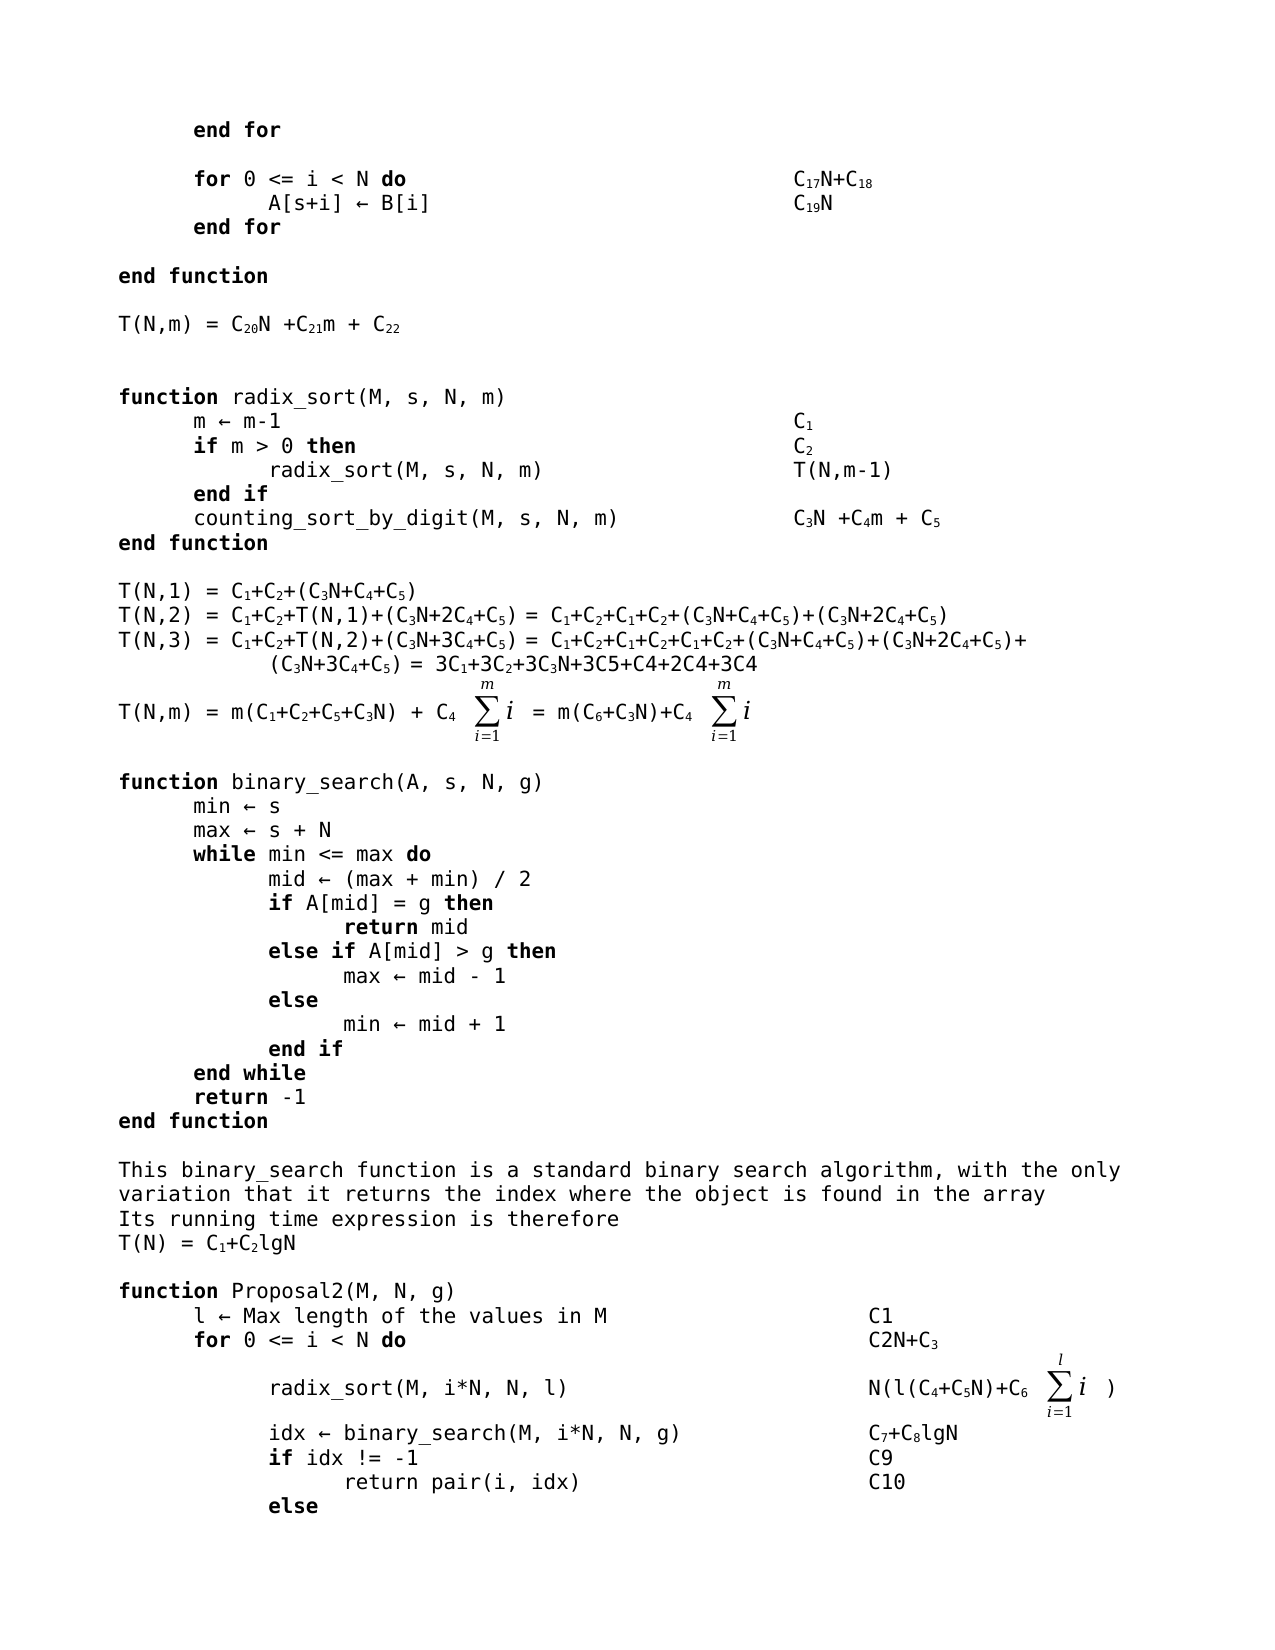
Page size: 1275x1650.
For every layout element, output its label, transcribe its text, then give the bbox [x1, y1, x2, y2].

text function binary_search(A, s, N, g) [118, 770, 1157, 794]
text This binary_search function is a standard binary search algorithm, with the only variation that it returns the index where the object is found in the array [118, 1158, 1157, 1207]
text min ← mid + 1 [118, 1012, 1157, 1037]
text T(N,m) = C20N +C21m + C22 [118, 312, 1157, 337]
text else [118, 988, 1157, 1012]
text if idx != -1 C9 [118, 1446, 1157, 1470]
text for 0 <= i < N do C2N+C3 [118, 1328, 1157, 1352]
text T(N,m) = m(C1+C2+C5+C3N) + C4= m(C6+C3N)+C4 [118, 676, 1157, 745]
text end function [118, 264, 1157, 288]
text radix_sort(M, i*N, N, l) N(l(C4+C5N)+C6) [118, 1352, 1157, 1421]
text function radix_sort(M, s, N, m) [118, 385, 1157, 409]
text return pair(i, idx) C10 [118, 1470, 1157, 1494]
text max ← mid - 1 [118, 964, 1157, 988]
text end if [118, 1037, 1157, 1061]
text min ← s [118, 794, 1157, 818]
text else if A[mid] > g then [118, 939, 1157, 964]
text Its running time expression is therefore [118, 1207, 1157, 1231]
text else [118, 1494, 1157, 1518]
text return mid [118, 915, 1157, 939]
text function Proposal2(M, N, g) [118, 1279, 1157, 1304]
text counting_sort_by_digit(M, s, N, m) C3N +C4m + C5 [118, 506, 1157, 531]
text m ← m-1 C1 [118, 409, 1157, 434]
text if m > 0 then C2 [118, 434, 1157, 458]
text if A[mid] = g then [118, 891, 1157, 915]
text end for [118, 215, 1157, 239]
text for 0 <= i < N do C17N+C18 [118, 167, 1157, 191]
text T(N,3) = C1+C2+T(N,2)+(C3N+3C4+C5) = C1+C2+C1+C2+C1+C2+(C3N+C4+C5)+(C3N+2C4+C5)+ (C3N+3C4+C5) = 3C1+3C2+3C3N+3C5+C4+2C4+3C4 [118, 628, 1157, 676]
text idx ← binary_search(M, i*N, N, g) C7+C8lgN [118, 1421, 1157, 1446]
text end function [118, 1109, 1157, 1134]
text while min <= max do [118, 842, 1157, 867]
text end while [118, 1061, 1157, 1085]
text radix_sort(M, s, N, m) T(N,m-1) [118, 458, 1157, 482]
text end function [118, 531, 1157, 555]
text mid ← (max + min) / 2 [118, 867, 1157, 891]
text end if [118, 482, 1157, 506]
text return -1 [118, 1085, 1157, 1109]
text max ← s + N [118, 818, 1157, 842]
text l ← Max length of the values in M C1 [118, 1304, 1157, 1328]
text A[s+i] ← B[i] C19N [118, 191, 1157, 215]
text T(N,1) = C1+C2+(C3N+C4+C5) [118, 579, 1157, 603]
text end for [118, 118, 1157, 142]
text T(N,2) = C1+C2+T(N,1)+(C3N+2C4+C5) = C1+C2+C1+C2+(C3N+C4+C5)+(C3N+2C4+C5) [118, 603, 1157, 628]
text T(N) = C1+C2lgN [118, 1231, 1157, 1255]
